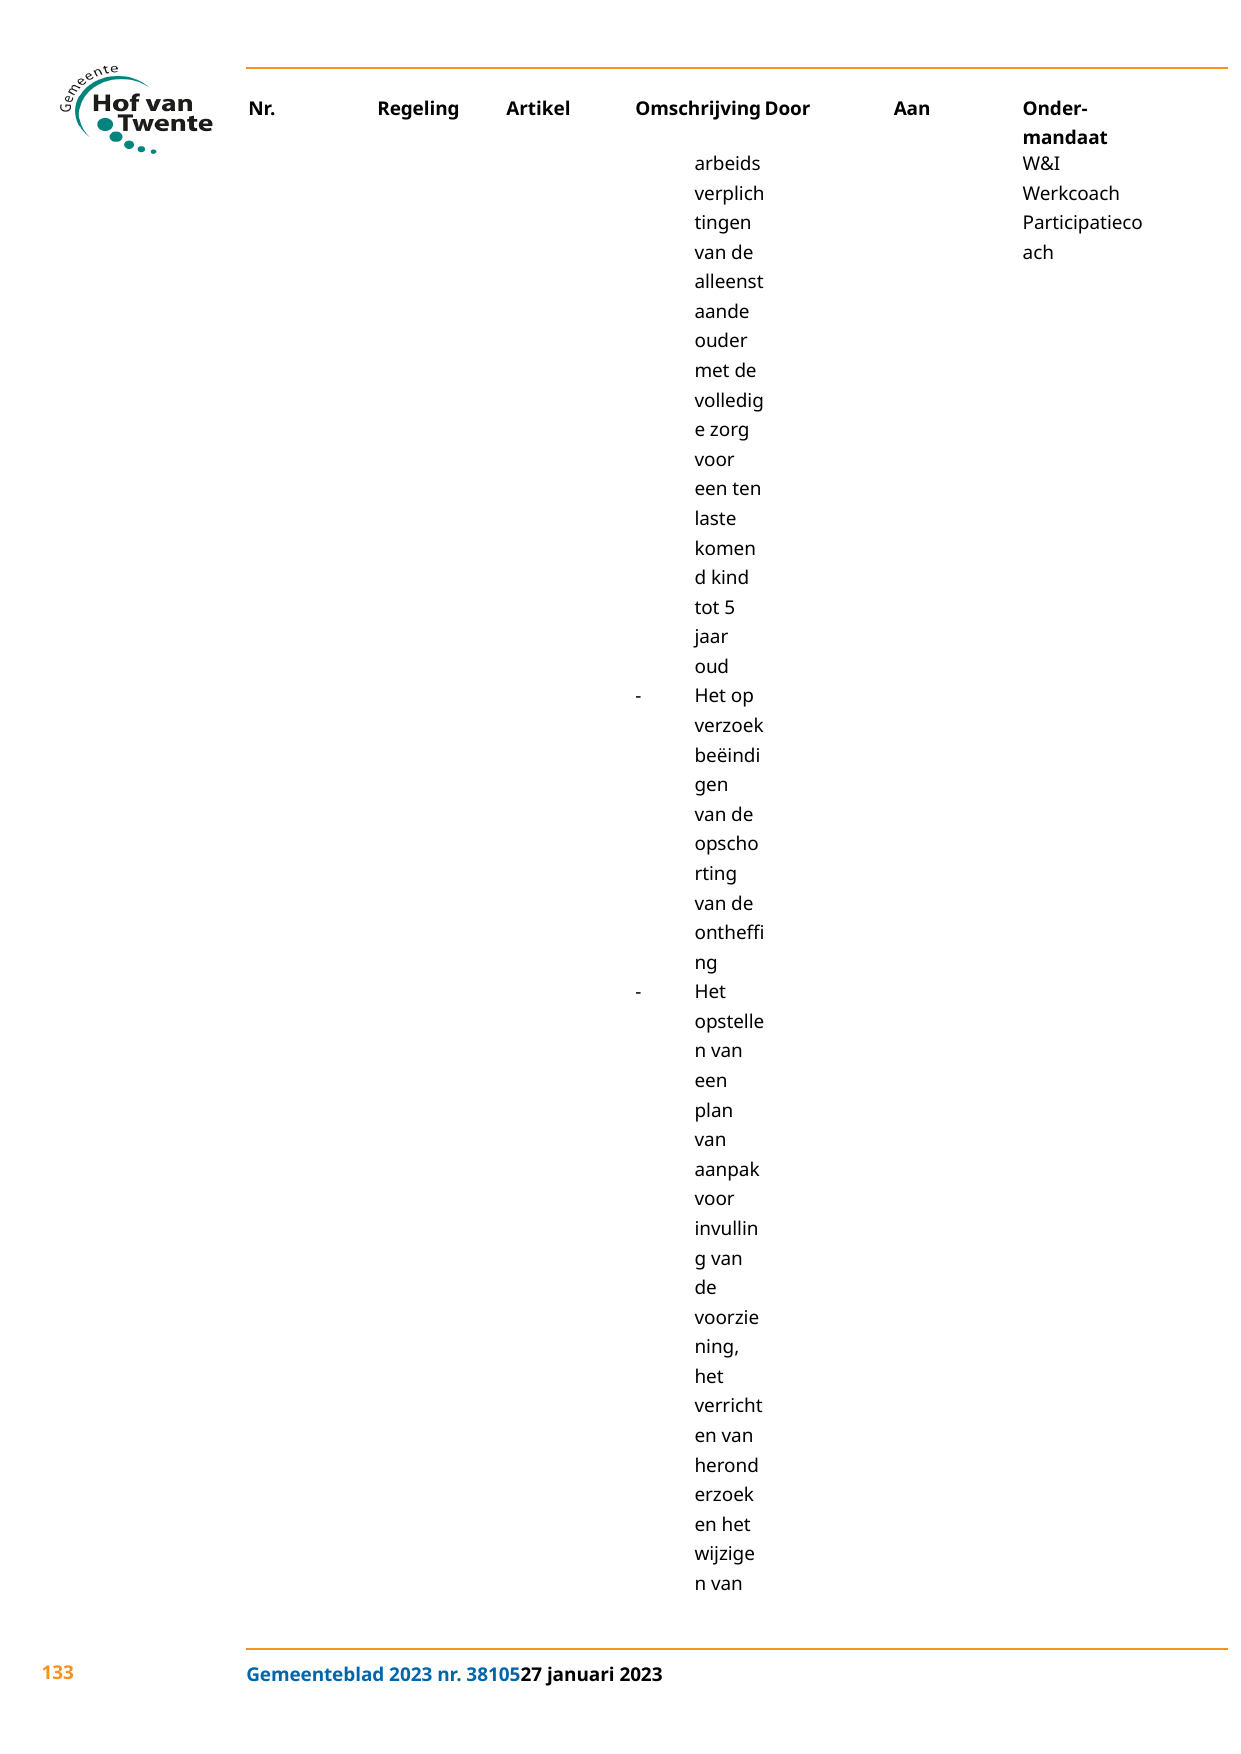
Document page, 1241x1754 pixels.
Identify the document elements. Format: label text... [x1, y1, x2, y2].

table_cell [764, 150, 893, 1596]
table_header Omschrijving [635, 95, 764, 150]
table_cell [506, 150, 635, 1596]
table_header Nr. [248, 95, 377, 150]
table_cell [248, 150, 377, 1596]
table_header Regeling [377, 95, 506, 150]
table_cell [894, 150, 1022, 1596]
table_cell [377, 150, 506, 1596]
table_header Onder-mandaat [1023, 95, 1152, 150]
table_header Door [764, 95, 893, 150]
table_cell W&I Werkcoach Participatiecoach [1023, 150, 1152, 1596]
table_cell arbeidsverplichtingen van de alleenstaande ouder met de volledige zorg voor een ten laste komend kind tot 5 jaar oud Het op verzoek beëindigen van de opschorting van de ontheffing Het opstellen van een plan van aanpak voor invulling van de voorziening, het verrichten van heronderzoek en het wijzigen van [635, 150, 764, 1596]
table_header Artikel [506, 95, 635, 150]
table_header Aan [894, 95, 1022, 150]
picture [41, 47, 231, 172]
